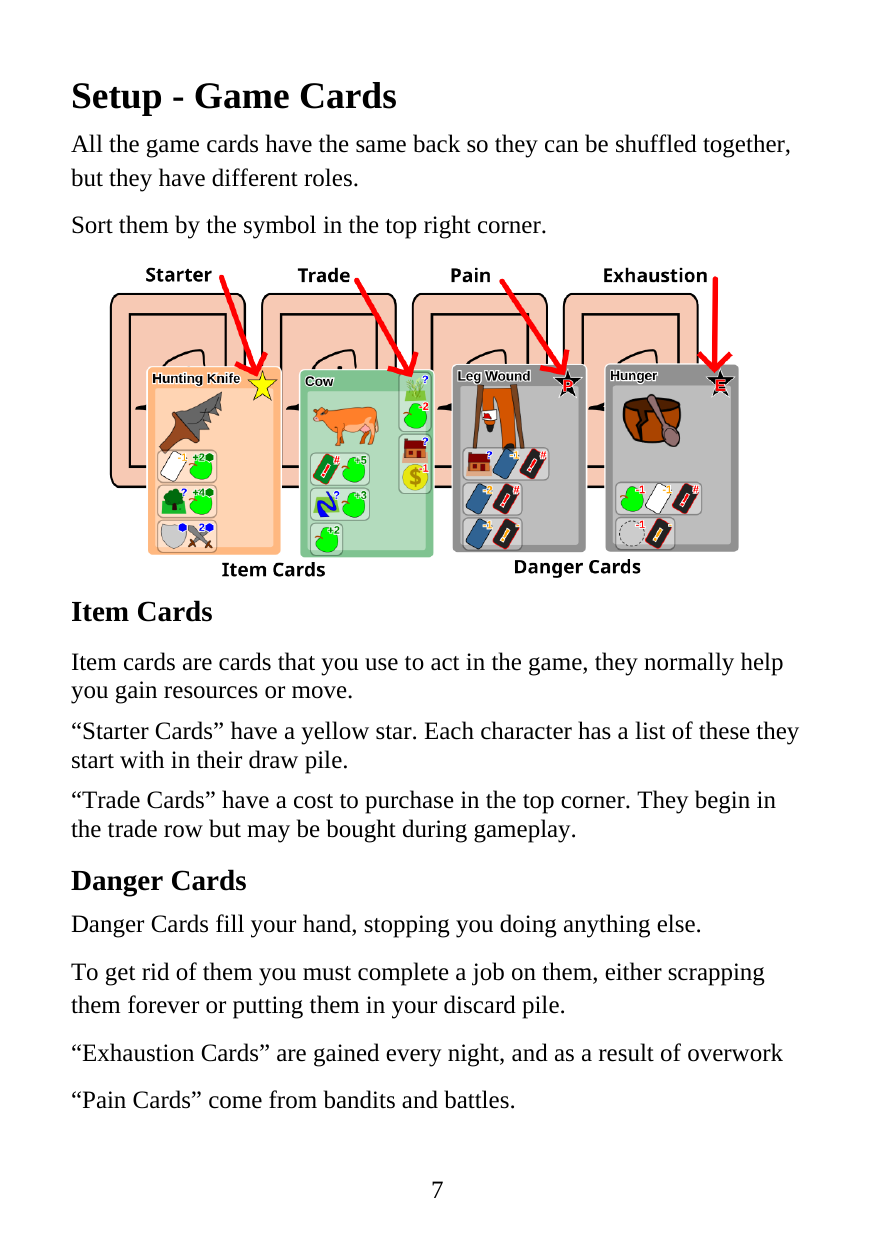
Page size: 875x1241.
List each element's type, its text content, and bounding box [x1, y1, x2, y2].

subtitle Item Cards [71, 595, 803, 628]
text All the game cards have the same back so they can be shuffled together, but they have different roles. [71, 129, 803, 191]
picture [89, 246, 775, 595]
subtitle Setup - Game Cards [71, 74, 803, 117]
text “Starter Cards” have a yellow star. Each character has a list of these they start with in their draw pile. [71, 716, 803, 773]
text Sort them by the symbol in the top right corner. [71, 210, 803, 239]
text “Exhaustion Cards” are gained every night, and as a result of overwork [71, 1038, 803, 1066]
text Item cards are cards that you use to act in the game, they normally help you gain resources or move. [71, 647, 803, 704]
subtitle Danger Cards [71, 863, 803, 897]
text “Trade Cards” have a cost to purchase in the top corner. They begin in the trade row but may be bought during gameplay. [71, 785, 803, 843]
text “Pain Cards” come from bandits and battles. [71, 1085, 803, 1114]
text Danger Cards fill your hand, stopping you doing anything else. [71, 909, 803, 938]
text To get rid of them you must complete a job on them, either scrapping them forever or putting them in your discard pile. [71, 957, 803, 1019]
